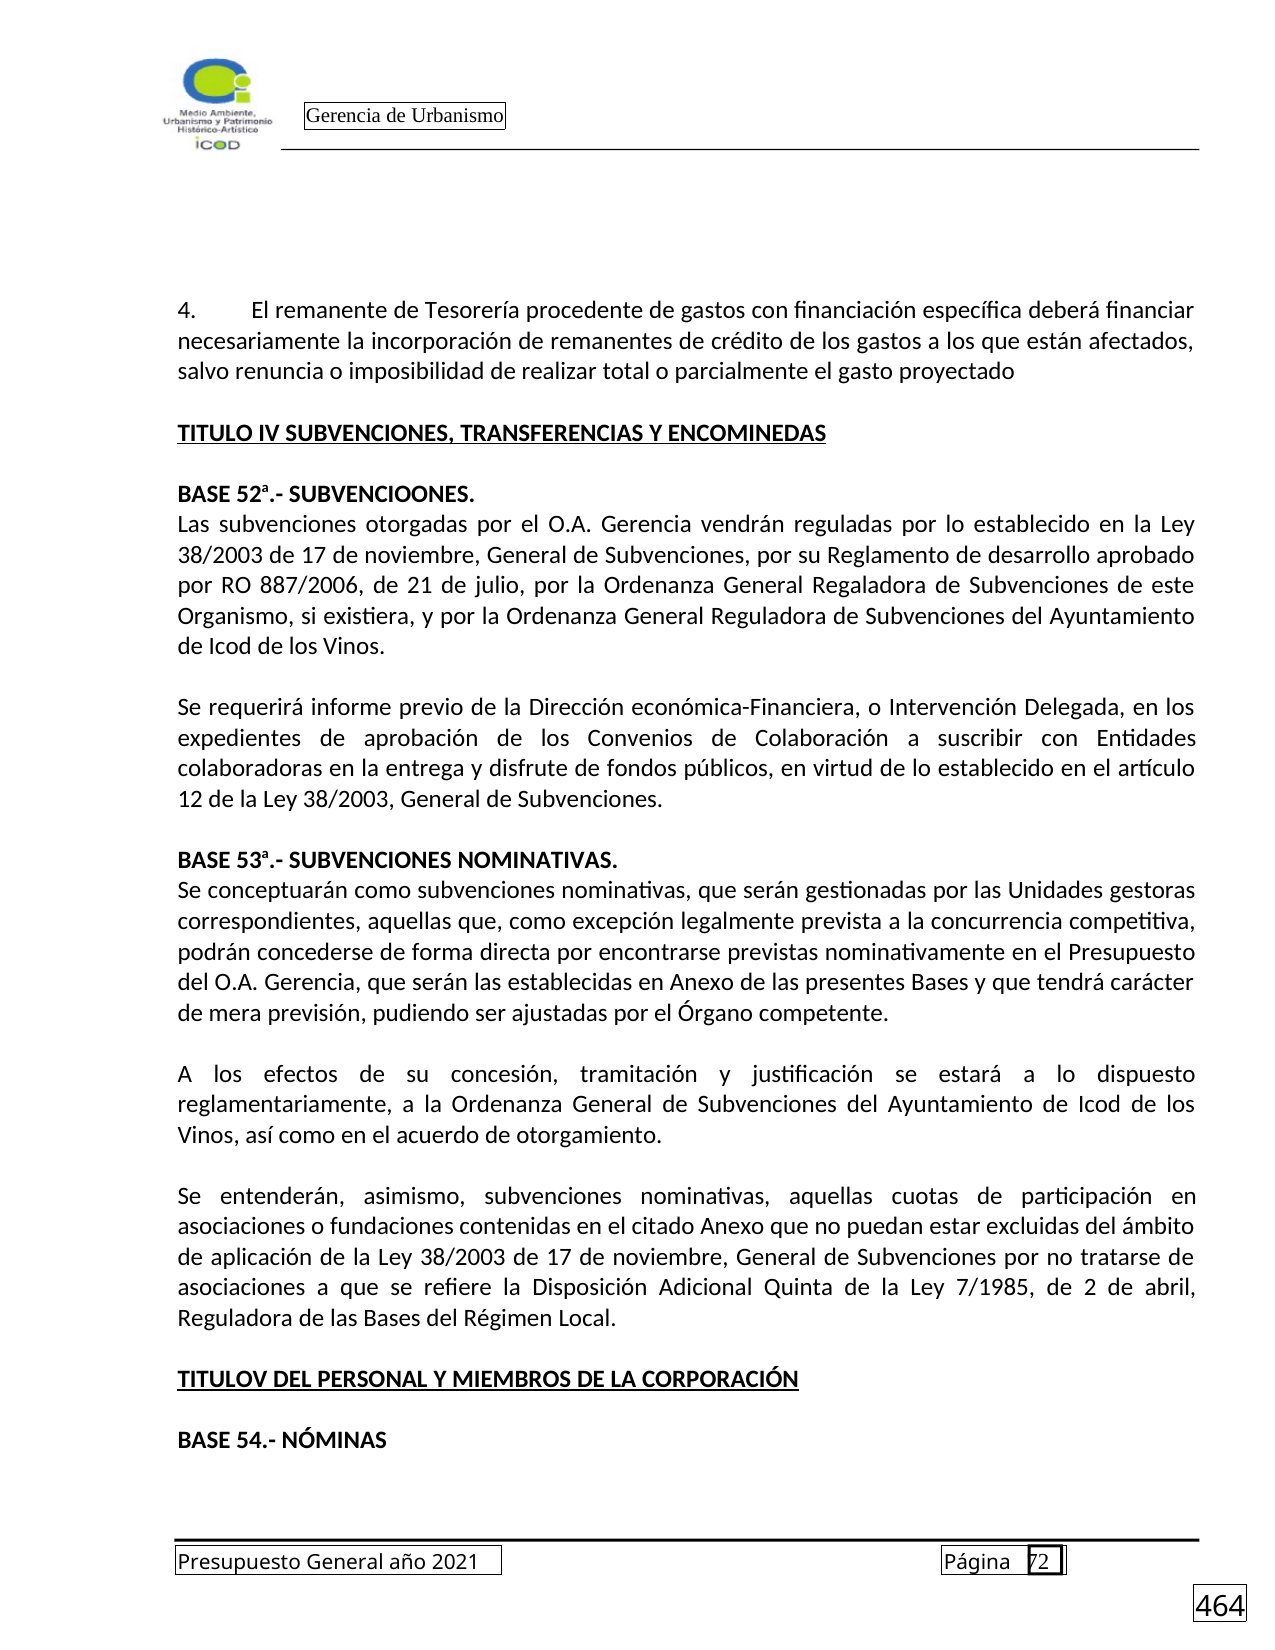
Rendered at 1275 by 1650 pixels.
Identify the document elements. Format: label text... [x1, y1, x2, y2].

subtitle TITULO IV SUBVENCIONES, TRANSFERENCIAS Y ENCOMINEDAS [177, 417, 1256, 447]
text Se conceptuarán como subvenciones nominativas, que serán gestionadas por las Unidades gestoras correspondientes, aquellas que, como excepción legalmente prevista a la concurrencia competitiva, podrán concederse de forma directa por encontrarse previstas nominativamente en el Presupuesto del O.A. Gerencia, que serán las establecidas en Anexo de las presentes Bases y que tendrá carácter de mera previsión, pudiendo ser ajustadas por el Órgano competente. [177, 875, 1197, 1027]
text BASE 52a.- SUBVENCIOONES. [177, 478, 1256, 508]
text Las subvenciones otorgadas por el O.A. Gerencia vendrán reguladas por lo establecido en la Ley 38/2003 de 17 de noviembre, General de Subvenciones, por su Reglamento de desarrollo aprobado por RO 887/2006, de 21 de julio, por la Ordenanza General Regaladora de Subvenciones de este Organismo, si existiera, y por la Ordenanza General Reguladora de Subvenciones del Ayuntamiento de Icod de los Vinos. [177, 508, 1196, 661]
subtitle TITULOV DEL PERSONAL Y MIEMBROS DE LA CORPORACIÓN [177, 1363, 1256, 1393]
text A los efectos de su concesión, tramitación y justificación se estará a lo dispuesto reglamentariamente, a la Ordenanza General de Subvenciones del Ayuntamiento de Icod de los Vinos, así como en el acuerdo de otorgamiento. [177, 1058, 1196, 1149]
text Se entenderán, asimismo, subvenciones nominativas, aquellas cuotas de participación en asociaciones o fundaciones contenidas en el citado Anexo que no puedan estar excluidas del ámbito de aplicación de la Ley 38/2003 de 17 de noviembre, General de Subvenciones por no tratarse de asociaciones a que se refiere la Disposición Adicional Quinta de la Ley 7/1985, de 2 de abril, Reguladora de las Bases del Régimen Local. [177, 1180, 1197, 1332]
picture [153, 46, 281, 170]
text Se requerirá informe previo de la Dirección económica-Financiera, o Intervención Delegada, en los expedientes de aprobación de los Convenios de Colaboración a suscribir con Entidades colaboradoras en la entrega y disfrute de fondos públicos, en virtud de lo establecido en el artículo 12 de la Ley 38/2003, General de Subvenciones. [177, 691, 1196, 813]
list El remanente de Tesorería procedente de gastos con financiación específica deberá financiar necesariamente la incorporación de remanentes de crédito de los gastos a los que están afectados, salvo renuncia o imposibilidad de realizar total o parcialmente el gasto proyectado [177, 294, 1196, 386]
text BASE 54.- NÓMINAS [177, 1424, 1256, 1455]
subtitle BASE 53a.- SUBVENCIONES NOMINATIVAS. [177, 844, 1256, 875]
